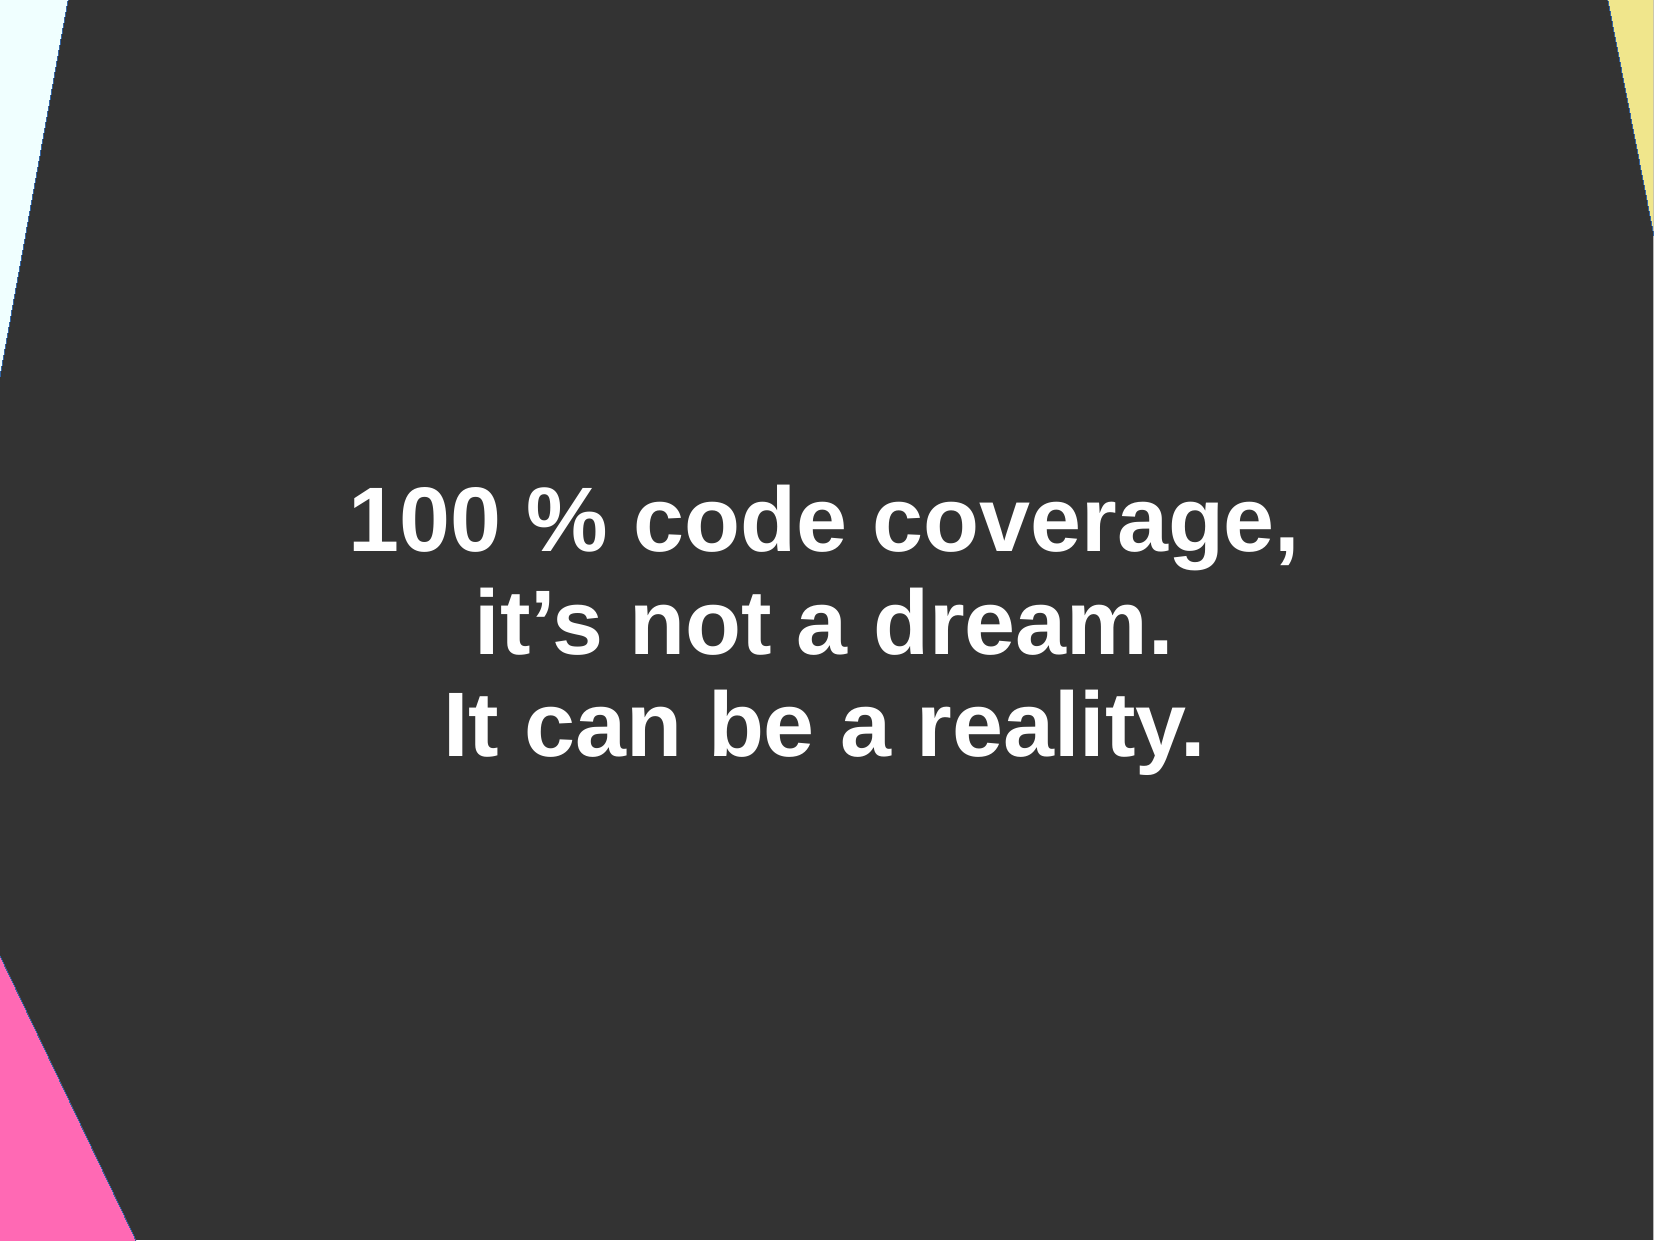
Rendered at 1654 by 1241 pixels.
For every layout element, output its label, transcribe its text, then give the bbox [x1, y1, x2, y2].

title 100 % code coverage, it’s not a dream. It can be a reality. [30, 468, 1621, 777]
text_box [0, 0, 69, 377]
text_box [1607, 0, 1654, 236]
text_box [0, 955, 137, 1241]
